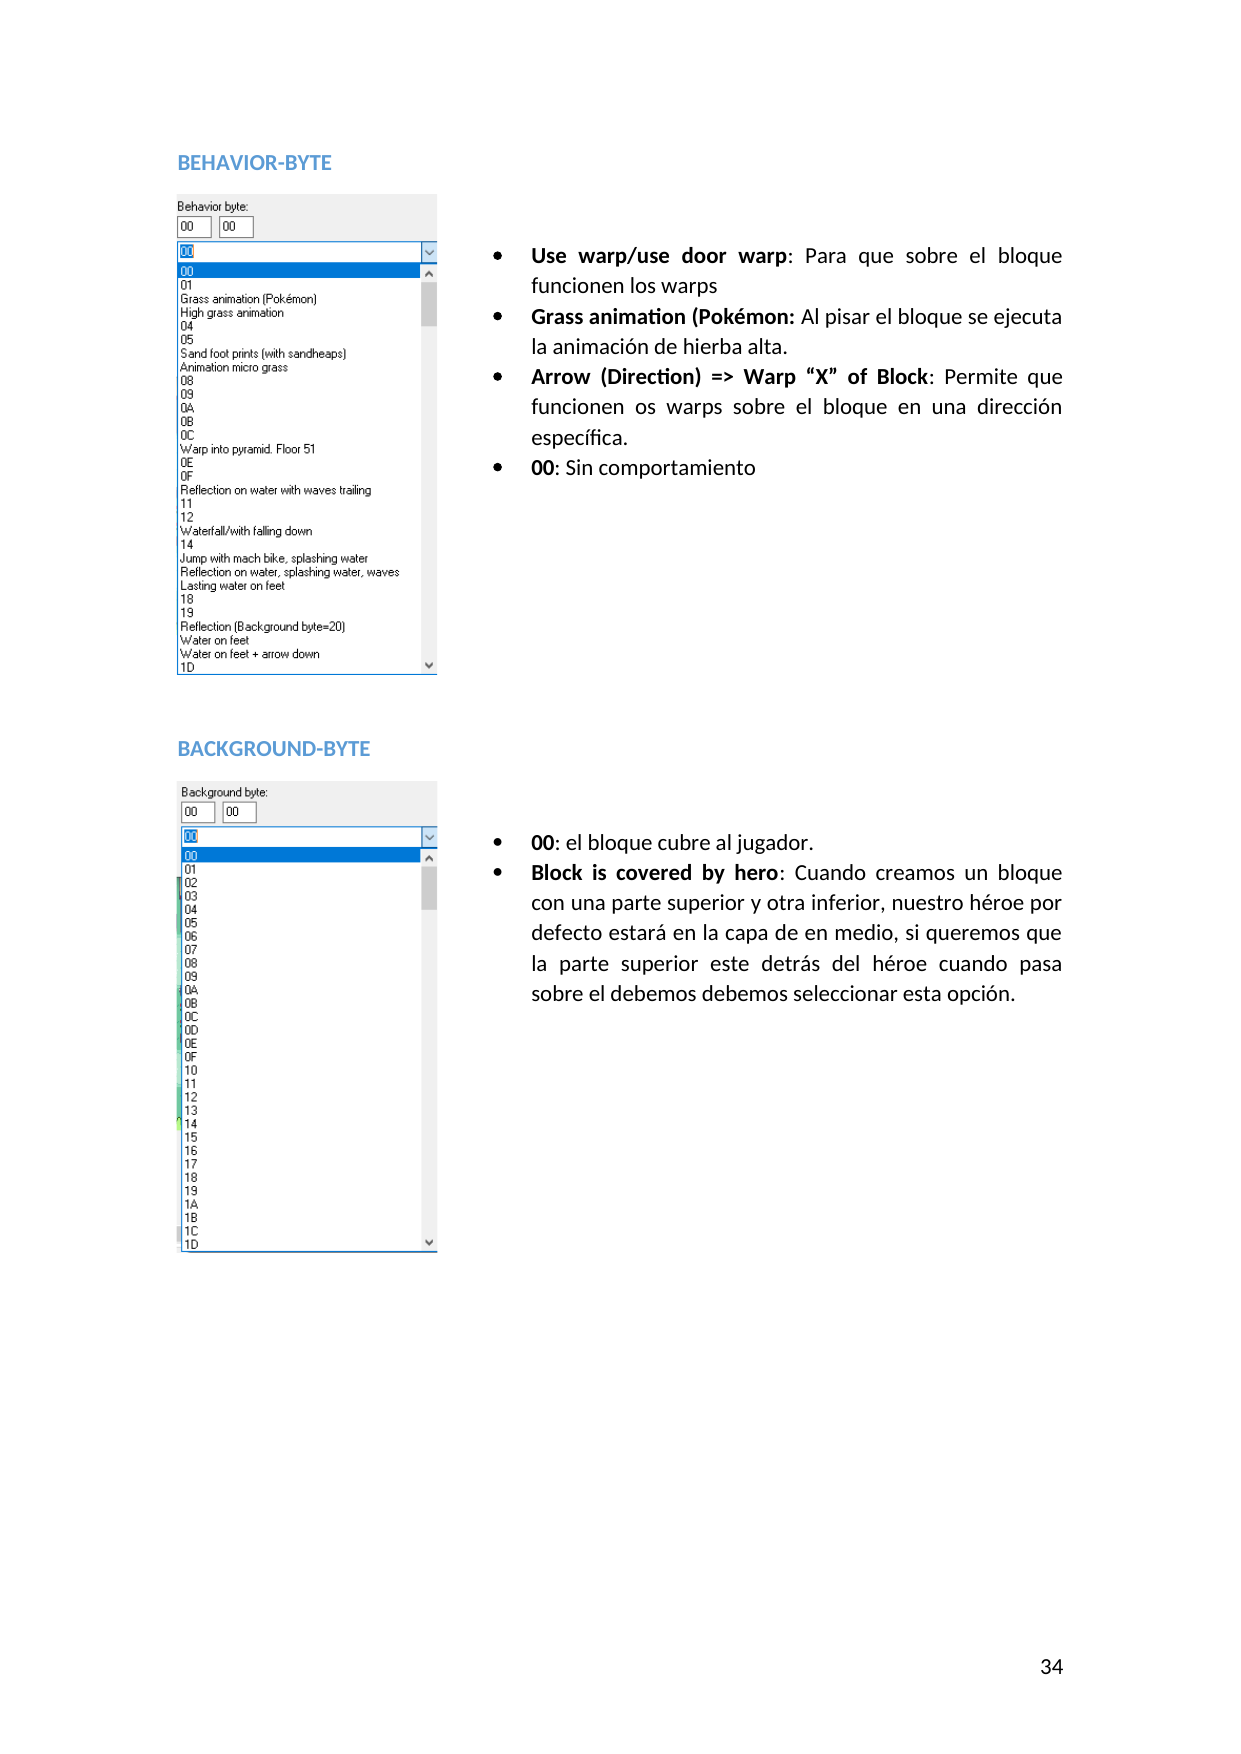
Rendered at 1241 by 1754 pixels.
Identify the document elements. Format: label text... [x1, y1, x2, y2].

text BEHAVIOR-BYTE [177, 148, 1063, 176]
list Arrow (Direction) => Warp “X” of Block: Permite que funcionen os warps sobre el bloque en una dirección específica. [438, 362, 1063, 451]
picture [176, 194, 438, 675]
list Block is covered by hero: Cuando creamos un bloque con una parte superior y otra inferior, nuestro héroe por defecto estará en la capa de en medio, si queremos que la parte superior este detrás del héroe cuando pasa sobre el debemos debemos seleccionar esta opción. [438, 858, 1063, 1007]
list 00: el bloque cubre al jugador. [438, 828, 1063, 856]
list 00: Sin comportamiento [438, 453, 1063, 481]
list Use warp/use door warp: Para que sobre el bloque funcionen los warps [438, 241, 1063, 299]
list Grass animation (Pokémon: Al pisar el bloque se ejecuta la animación de hierba alta. [438, 302, 1063, 360]
text BACKGROUND-BYTE [177, 734, 1063, 762]
picture [176, 781, 438, 1253]
